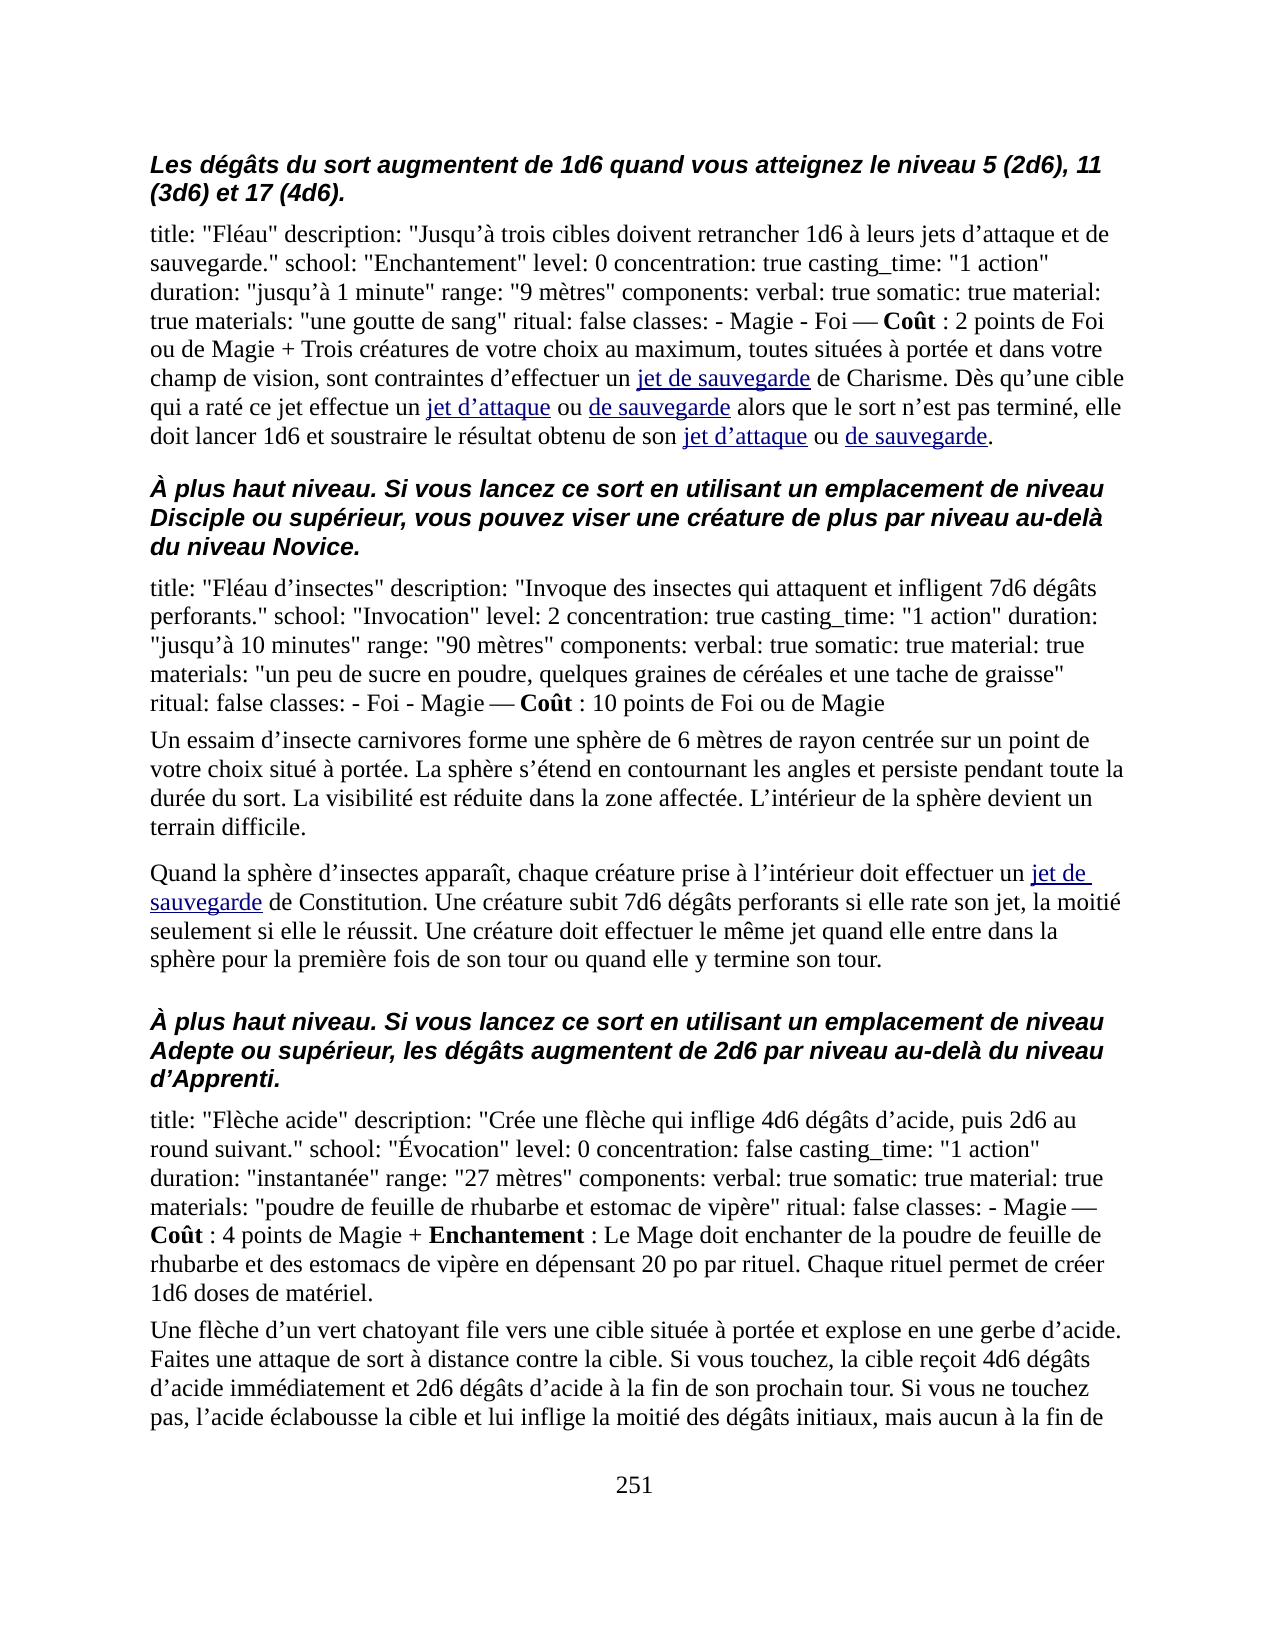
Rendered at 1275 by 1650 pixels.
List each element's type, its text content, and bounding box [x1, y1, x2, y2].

text Une flèche d’un vert chatoyant file vers une cible située à portée et explose en une gerbe d’acide. Faites une attaque de sort à distance contre la cible. Si vous touchez, la cible reçoit 4d6 dégâts d’acide immédiatement et 2d6 dégâts d’acide à la fin de son prochain tour. Si vous ne touchez pas, l’acide éclabousse la cible et lui inflige la moitié des dégâts initiaux, mais aucun à la fin de [150, 1316, 1125, 1431]
text title: "Fléau d’insectes" description: "Invoque des insectes qui attaquent et infligent 7d6 dégâts perforants." school: "Invocation" level: 2 concentration: true casting_time: "1 action" duration: "jusqu’à 10 minutes" range: "90 mètres" components: verbal: true somatic: true material: true materials: "un peu de sucre en poudre, quelques graines de céréales et une tache de graisse" ritual: false classes: - Foi - Magie — Coût : 10 points de Foi ou de Magie [150, 573, 1125, 716]
text Un essaim d’insecte carnivores forme une sphère de 6 mètres de rayon centrée sur un point de votre choix situé à portée. La sphère s’étend en contournant les angles et persiste pendant toute la durée du sort. La visibilité est réduite dans la zone affectée. L’intérieur de la sphère devient un terrain difficile. [150, 725, 1125, 840]
text Quand la sphère d’insectes apparaît, chaque créature prise à l’intérieur doit effectuer un jet de sauvegarde de Constitution. Une créature subit 7d6 dégâts perforants si elle rate son jet, la moitié seulement si elle le réussit. Une créature doit effectuer le même jet quand elle entre dans la sphère pour la première fois de son tour ou quand elle y termine son tour. [150, 858, 1125, 973]
subtitle Les dégâts du sort augmentent de 1d6 quand vous atteignez le niveau 5 (2d6), 11 (3d6) et 17 (4d6). [150, 150, 1125, 207]
subtitle À plus haut niveau. Si vous lancez ce sort en utilisant un emplacement de niveau Adepte ou supérieur, les dégâts augmentent de 2d6 par niveau au-delà du niveau d’Apprenti. [150, 1007, 1125, 1093]
subtitle À plus haut niveau. Si vous lancez ce sort en utilisant un emplacement de niveau Disciple ou supérieur, vous pouvez viser une créature de plus par niveau au-delà du niveau Novice. [150, 474, 1125, 560]
text title: "Fléau" description: "Jusqu’à trois cibles doivent retrancher 1d6 à leurs jets d’attaque et de sauvegarde." school: "Enchantement" level: 0 concentration: true casting_time: "1 action" duration: "jusqu’à 1 minute" range: "9 mètres" components: verbal: true somatic: true material: true materials: "une goutte de sang" ritual: false classes: - Magie - Foi — Coût : 2 points de Foi ou de Magie + Trois créatures de votre choix au maximum, toutes situées à portée et dans votre champ de vision, sont contraintes d’effectuer un jet de sauvegarde de Charisme. Dès qu’une cible qui a raté ce jet effectue un jet d’attaque ou de sauvegarde alors que le sort n’est pas terminé, elle doit lancer 1d6 et soustraire le résultat obtenu de son jet d’attaque ou de sauvegarde. [150, 219, 1125, 449]
text title: "Flèche acide" description: "Crée une flèche qui inflige 4d6 dégâts d’acide, puis 2d6 au round suivant." school: "Évocation" level: 0 concentration: false casting_time: "1 action" duration: "instantanée" range: "27 mètres" components: verbal: true somatic: true material: true materials: "poudre de feuille de rhubarbe et estomac de vipère" ritual: false classes: - Magie — Coût : 4 points de Magie + Enchantement : Le Mage doit enchanter de la poudre de feuille de rhubarbe et des estomacs de vipère en dépensant 20 po par rituel. Chaque rituel permet de créer 1d6 doses de matériel. [150, 1105, 1125, 1307]
